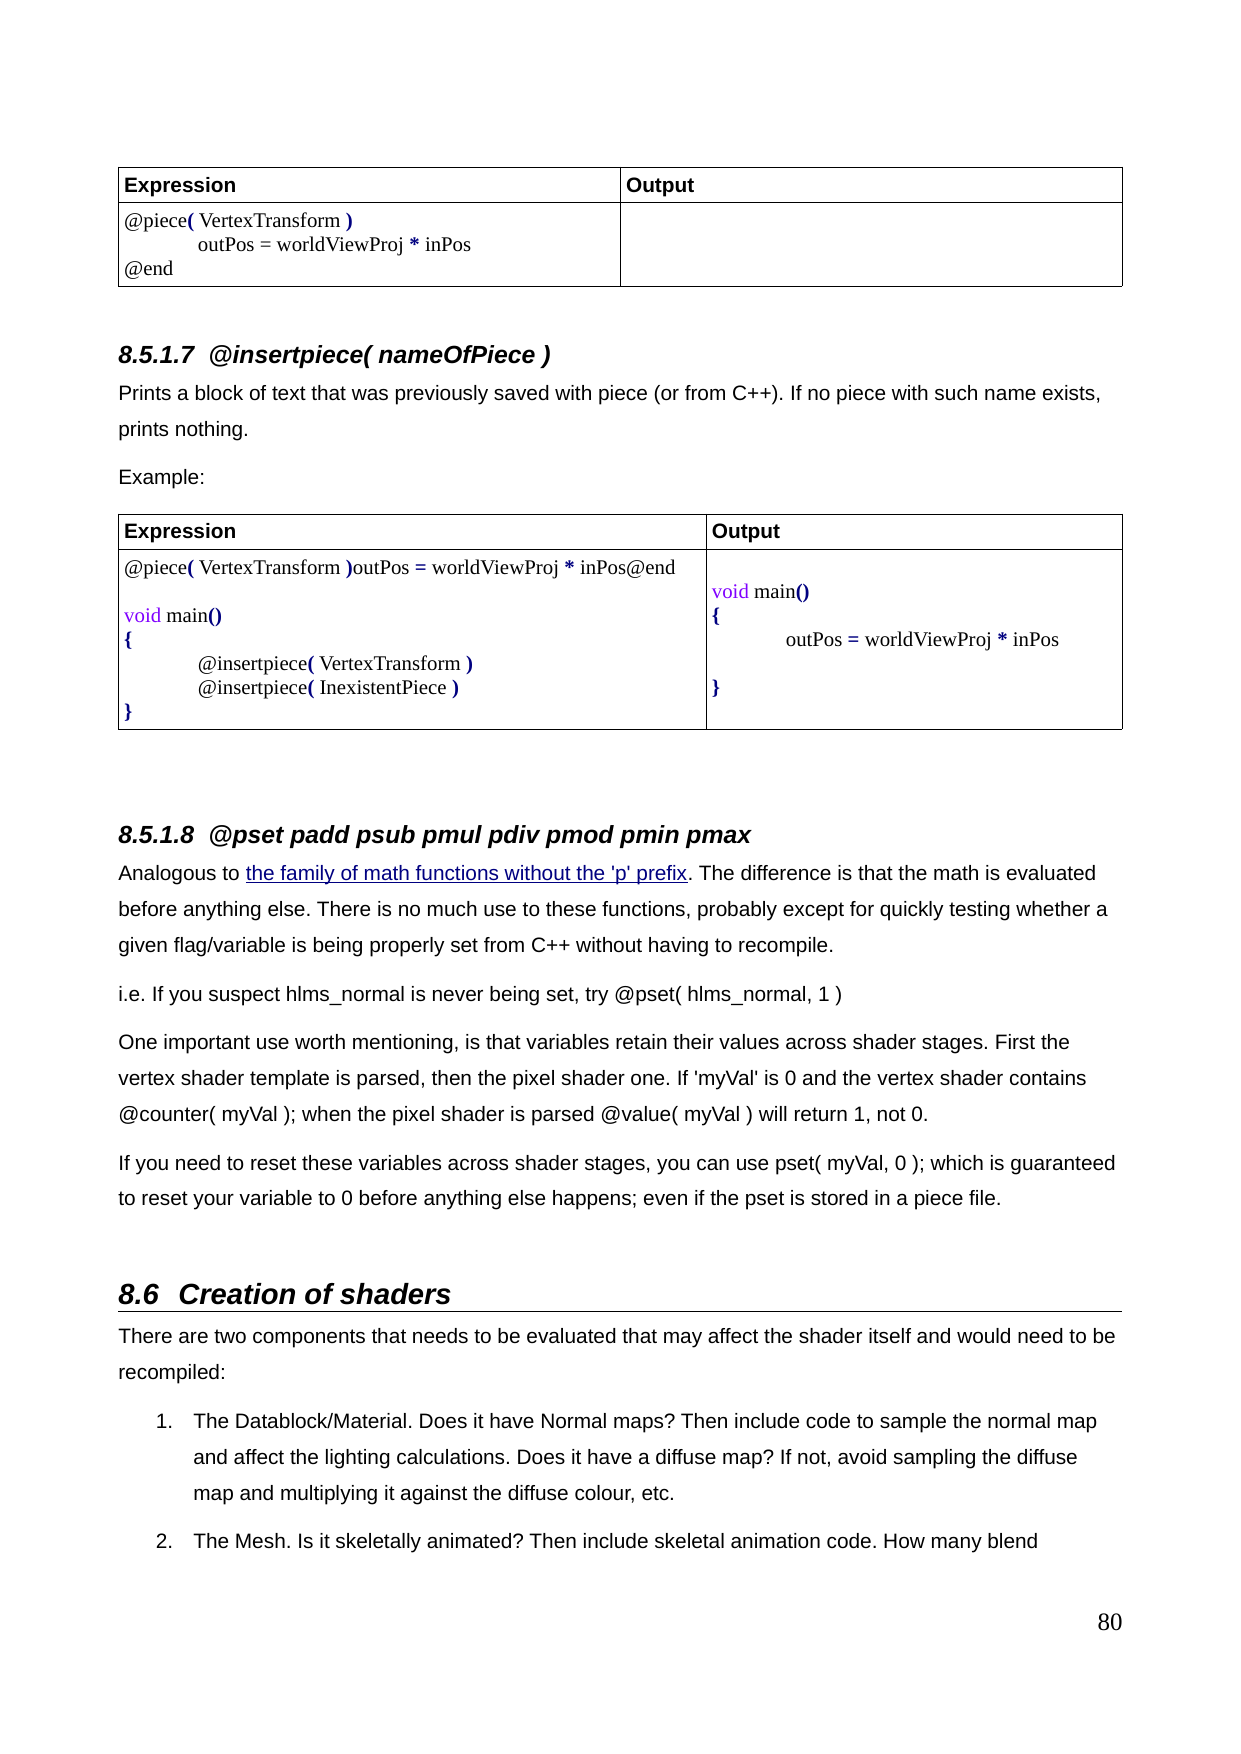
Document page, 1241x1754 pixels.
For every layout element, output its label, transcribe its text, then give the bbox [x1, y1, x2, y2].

list The Mesh. Is it skeletally animated? Then include skeletal animation code. How many blend [156, 1529, 1122, 1553]
table_header Output [707, 515, 1122, 549]
text One important use worth mentioning, is that variables retain their values across shader stages. First the vertex shader template is parsed, then the pixel shader one. If 'myVal' is 0 and the vertex shader contains @counter( myVal ); when the pixel shader is parsed @value( myVal ) will return 1, not 0. [118, 1030, 1122, 1126]
subtitle Creation of shaders [118, 1277, 1122, 1311]
table_header Output [621, 168, 1122, 202]
subtitle @pset padd psub pmul pdiv pmod pmin pmax [118, 820, 1122, 849]
text Analogous to the family of math functions without the 'p' prefix. The difference is that the math is evaluated before anything else. There is no much use to these functions, probably except for quickly testing whether a given flag/variable is being properly set from C++ without having to recompile. [118, 861, 1122, 957]
subtitle @insertpiece( nameOfPiece ) [118, 340, 1122, 368]
text If you need to reset these variables across shader stages, you can use pset( myVal, 0 ); which is guaranteed to reset your variable to 0 before anything else happens; even if the pset is stored in a piece file. [118, 1150, 1122, 1210]
list The Datablock/Material. Does it have Normal maps? Then include code to sample the normal map and affect the lighting calculations. Does it have a diffuse map? If not, avoid sampling the diffuse map and multiplying it against the diffuse colour, etc. [156, 1408, 1122, 1504]
table_header Expression [119, 168, 620, 202]
table_cell void main() { outPos = worldViewProj * inPos } [707, 550, 1122, 729]
text Example: [118, 465, 1122, 489]
text Prints a block of text that was previously saved with piece (or from C++). If no piece with such name exists, prints nothing. [118, 381, 1122, 441]
table_header Expression [119, 515, 706, 549]
text There are two components that needs to be evaluated that may affect the shader itself and would need to be recompiled: [118, 1324, 1122, 1384]
text i.e. If you suspect hlms_normal is never being set, try @pset( hlms_normal, 1 ) [118, 982, 1122, 1006]
table_cell [621, 203, 1122, 286]
table_cell @piece( VertexTransform )outPos = worldViewProj * inPos@end void main() { @insertpiece( VertexTransform ) @insertpiece( InexistentPiece ) } [119, 550, 706, 729]
table_cell @piece( VertexTransform ) outPos = worldViewProj * inPos @end [119, 203, 620, 286]
